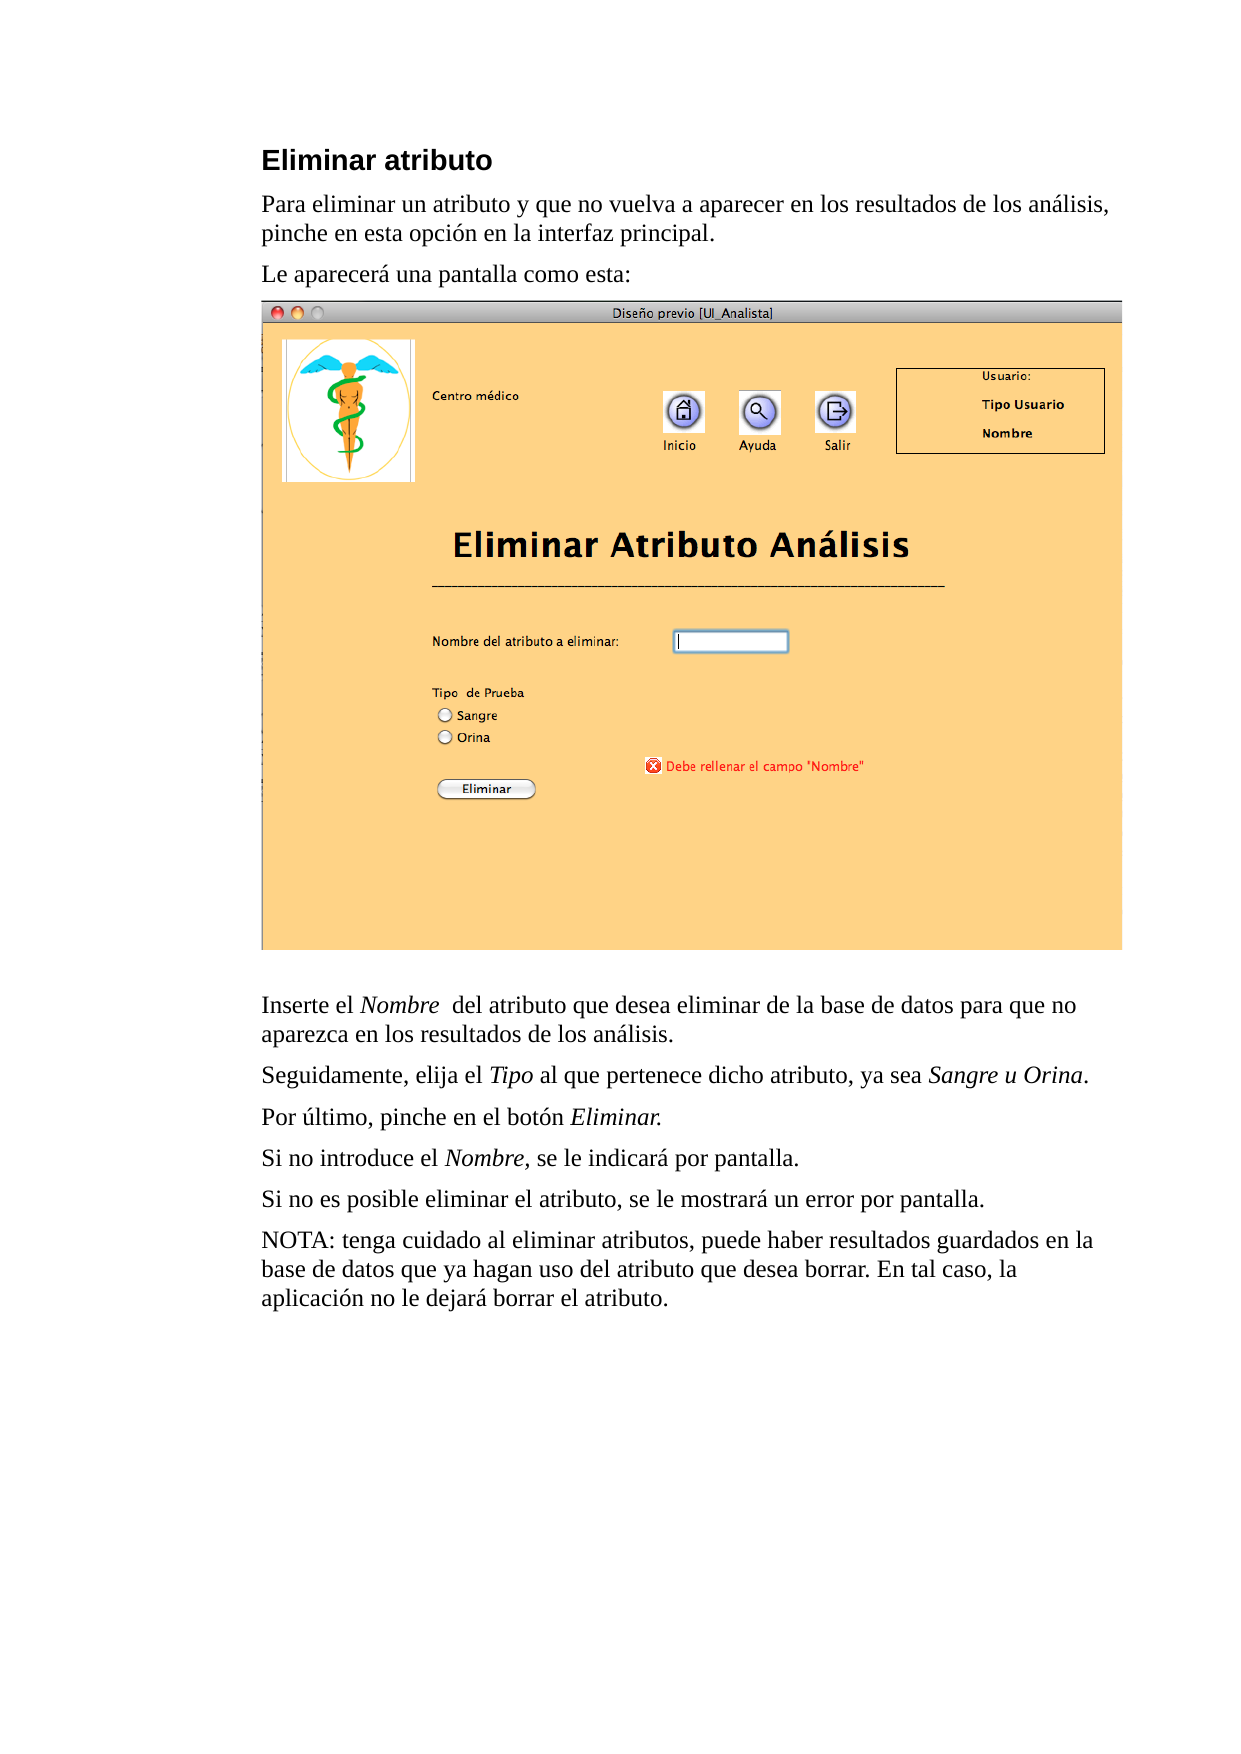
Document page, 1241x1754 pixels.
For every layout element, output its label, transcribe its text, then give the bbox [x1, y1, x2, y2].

subtitle Eliminar atributo [261, 143, 1122, 177]
text Le aparecerá una pantalla como esta: [261, 259, 1122, 288]
text Para eliminar un atributo y que no vuelva a aparecer en los resultados de los análisis, pinche en esta opción en la interfaz principal. [261, 189, 1122, 247]
picture [261, 300, 1123, 950]
text Inserte el Nombre del atributo que desea eliminar de la base de datos para que no aparezca en los resultados de los análisis. [261, 991, 1122, 1048]
text Si no introduce el Nombre, se le indicará por pantalla. [261, 1143, 1122, 1172]
text NOTA: tenga cuidado al eliminar atributos, puede haber resultados guardados en la base de datos que ya hagan uso del atributo que desea borrar. En tal caso, la aplicación no le dejará borrar el atributo. [261, 1226, 1122, 1312]
text Por último, pinche en el botón Eliminar. [261, 1102, 1122, 1131]
text Seguidamente, elija el Tipo al que pertenece dicho atributo, ya sea Sangre u Orina. [261, 1061, 1122, 1089]
text Si no es posible eliminar el atributo, se le mostrará un error por pantalla. [261, 1184, 1122, 1213]
